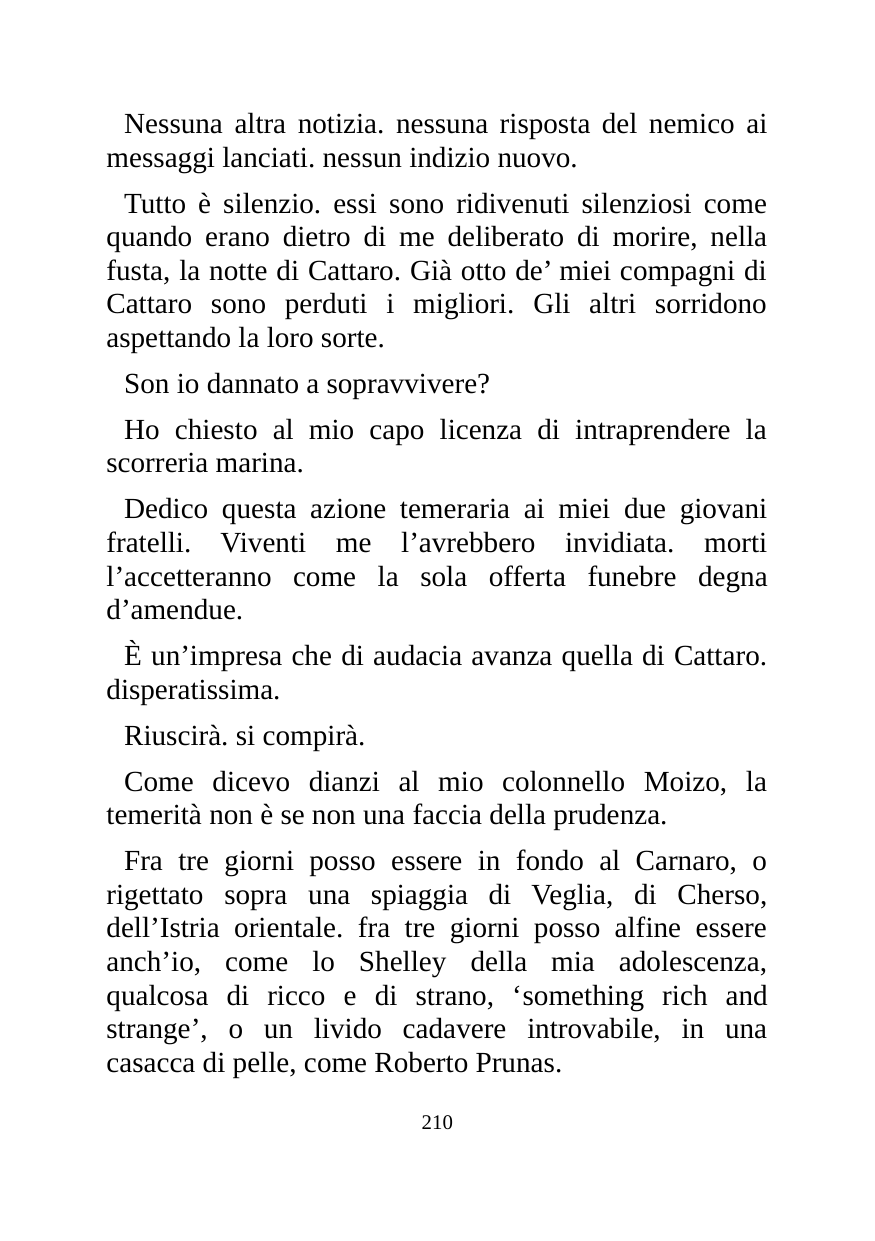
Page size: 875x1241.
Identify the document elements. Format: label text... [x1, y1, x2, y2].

text Son io dannato a sopravvivere? [106, 366, 768, 399]
text Riuscirà. si compirà. [106, 718, 768, 751]
text Dedico questa azione temeraria ai miei due giovani fratelli. Viventi me l’avrebbero invidiata. morti l’accetteranno come la sola offerta funebre degna d’amendue. [106, 492, 768, 626]
text Tutto è silenzio. essi sono ridivenuti silenziosi come quando erano dietro di me deliberato di morire, nella fusta, la notte di Cattaro. Già otto de’ miei compagni di Cattaro sono perduti i migliori. Gli altri sorridono aspettando la loro sorte. [106, 186, 768, 353]
text Fra tre giorni posso essere in fondo al Carnaro, o rigettato sopra una spiaggia di Veglia, di Cherso, dell’Istria orientale. fra tre giorni posso alfine essere anch’io, come lo Shelley della mia adolescenza, qualcosa di ricco e di strano, ‘something rich and strange’, o un livido cadavere introvabile, in una casacca di pelle, come Roberto Prunas. [106, 843, 768, 1078]
text Ho chiesto al mio capo licenza di intraprendere la scorreria marina. [106, 412, 768, 479]
text Come dicevo dianzi al mio colonnello Moizo, la temerità non è se non una faccia della prudenza. [106, 764, 768, 831]
text È un’impresa che di audacia avanza quella di Cattaro. disperatissima. [106, 638, 768, 705]
text Nessuna altra notizia. nessuna risposta del nemico ai messaggi lanciati. nessun indizio nuovo. [106, 106, 768, 173]
